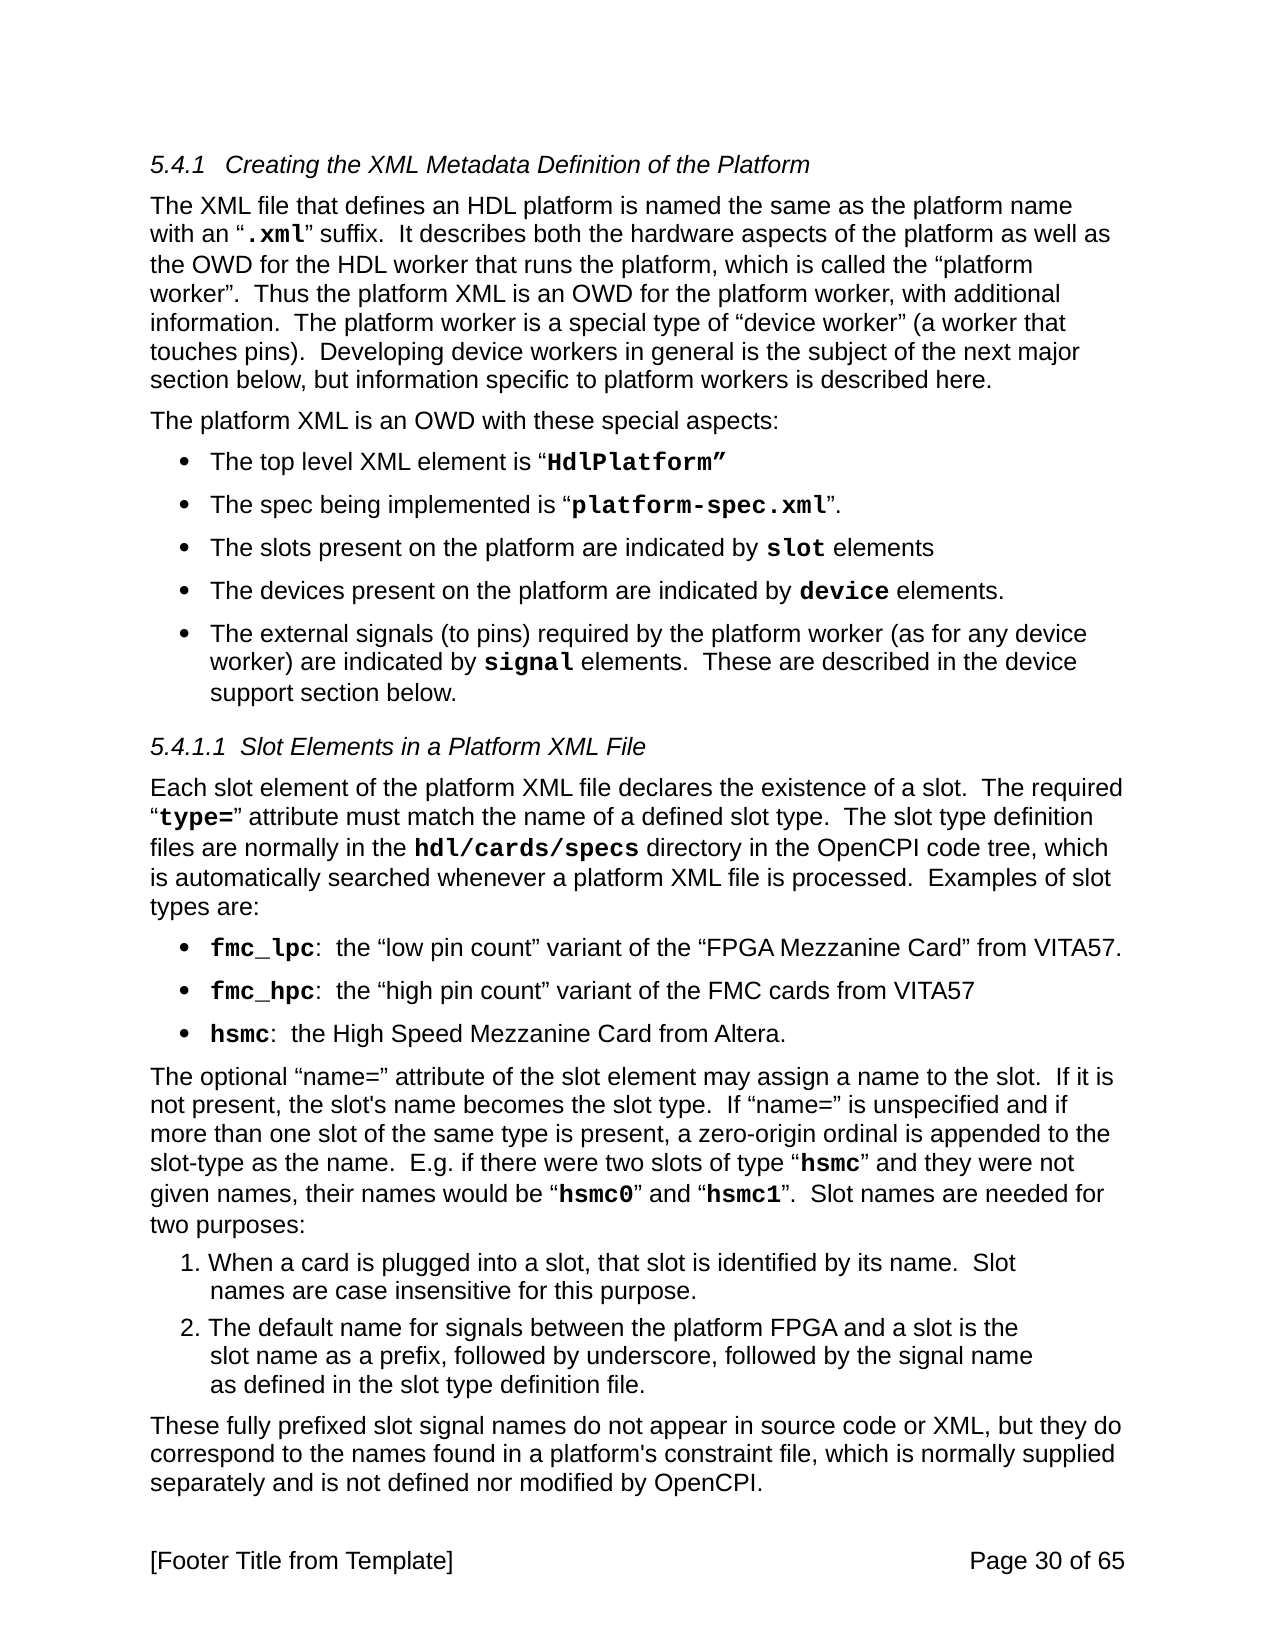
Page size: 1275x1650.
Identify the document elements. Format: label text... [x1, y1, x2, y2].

list fmc_hpc: the “high pin count” variant of the FMC cards from VITA57 [180, 976, 1125, 1007]
list The devices present on the platform are indicated by device elements. [180, 576, 1125, 607]
text The platform XML is an OWD with these special aspects: [150, 406, 1125, 435]
subtitle Creating the XML Metadata Definition of the Platform [150, 150, 1125, 179]
list The spec being implemented is “platform-spec.xml”. [180, 490, 1125, 521]
subtitle Slot Elements in a Platform XML File [150, 732, 1125, 761]
text Each slot element of the platform XML file declares the existence of a slot. The required “type=” attribute must match the name of a defined slot type. The slot type definition files are normally in the hdl/cards/specs directory in the OpenCPI code tree, which is automatically searched whenever a platform XML file is processed. Examples of slot types are: [150, 773, 1125, 921]
list The top level XML element is “HdlPlatform” [180, 447, 1125, 478]
list The slots present on the platform are indicated by slot elements [180, 533, 1125, 564]
text The XML file that defines an HDL platform is named the same as the platform name with an “.xml” suffix. It describes both the hardware aspects of the platform as well as the OWD for the HDL worker that runs the platform, which is called the “platform worker”. Thus the platform XML is an OWD for the platform worker, with additional information. The platform worker is a special type of “device worker” (a worker that touches pins). Developing device workers in general is the subject of the next major section below, but information specific to platform workers is described here. [150, 191, 1125, 394]
list When a card is plugged into a slot, that slot is identified by its name. Slot names are case insensitive for this purpose. [180, 1247, 1065, 1305]
text These fully prefixed slot signal names do not appear in source code or XML, but they do correspond to the names found in a platform's constraint file, which is normally supplied separately and is not defined nor modified by OpenCPI. [150, 1411, 1125, 1497]
list The external signals (to pins) required by the platform worker (as for any device worker) are indicated by signal elements. These are described in the device support section below. [180, 618, 1125, 707]
text The optional “name=” attribute of the slot element may assign a name to the slot. If it is not present, the slot's name becomes the slot type. If “name=” is unspecified and if more than one slot of the same type is present, a zero-origin ordinal is appended to the slot-type as the name. E.g. if there were two slots of type “hsmc” and they were not given names, their names would be “hsmc0” and “hsmc1”. Slot names are needed for two purposes: [150, 1062, 1125, 1238]
list hsmc: the High Speed Mezzanine Card from Altera. [180, 1019, 1125, 1050]
list The default name for signals between the platform FPGA and a slot is the slot name as a prefix, followed by underscore, followed by the signal name as defined in the slot type definition file. [180, 1312, 1065, 1399]
list fmc_lpc: the “low pin count” variant of the “FPGA Mezzanine Card” from VITA57. [180, 933, 1125, 964]
